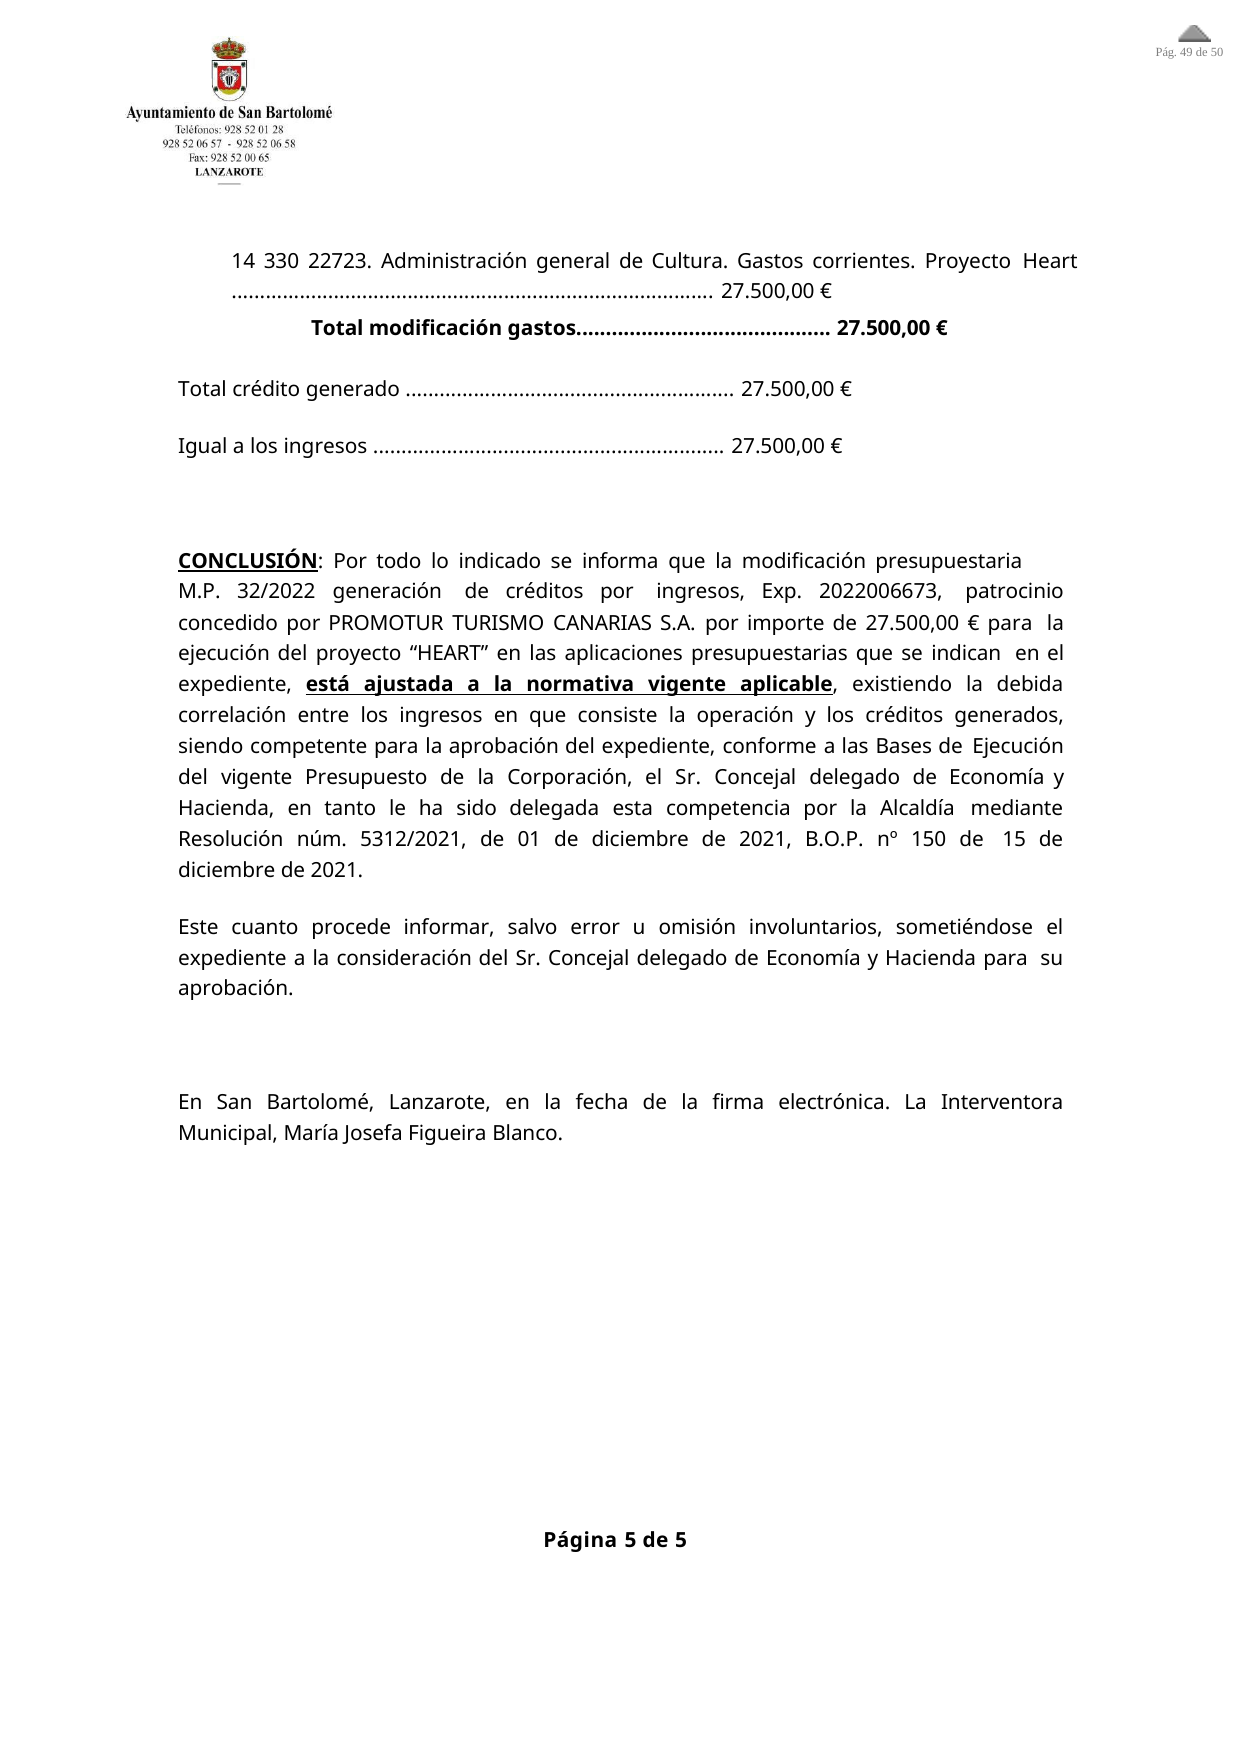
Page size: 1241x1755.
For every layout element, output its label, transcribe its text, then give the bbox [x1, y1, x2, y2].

text M.P. 32/2022 generación de créditos por ingresos, Exp. 2022006673, patrocinio concedido por PROMOTUR TURISMO CANARIAS S.A. por importe de 27.500,00 € para la ejecución del proyecto “HEART” en las aplicaciones presupuestarias que se indican en el expediente, está ajustada a la normativa vigente aplicable, existiendo la debida correlación entre los ingresos en que consiste la operación y los créditos generados, siendo competente para la aprobación del expediente, conforme a las Bases de Ejecución del vigente Presupuesto de la Corporación, el Sr. Concejal delegado de Economía y Hacienda, en tanto le ha sido delegada esta competencia por la Alcaldía mediante Resolución núm. 5312/2021, de 01 de diciembre de 2021, B.O.P. nº 150 de 15 de diciembre de 2021. [178, 577, 1064, 883]
text CONCLUSIÓN: Por todo lo indicado se informa que la modificación presupuestaria [178, 546, 1236, 574]
text Total crédito generado .......................................................... 27.500,00 € [178, 374, 1236, 403]
text Este cuanto procede informar, salvo error u omisión involuntarios, sometiéndose el expediente a la consideración del Sr. Concejal delegado de Economía y Hacienda para su aprobación. [178, 912, 1064, 1002]
text Igual a los ingresos .............................................................. 27.500,00 € [178, 431, 1236, 460]
text 14 330 22723. Administración general de Cultura. Gastos corrientes. Proyecto Heart ..................................................................................... 27.500,00 € [231, 246, 1098, 305]
picture [124, 36, 335, 186]
text Total modificación gastos........................................... 27.500,00 € [272, 313, 987, 341]
picture [1177, 25, 1211, 42]
text En San Bartolomé, Lanzarote, en la fecha de la firma electrónica. La Interventora Municipal, María Josefa Figueira Blanco. [178, 1087, 1063, 1147]
